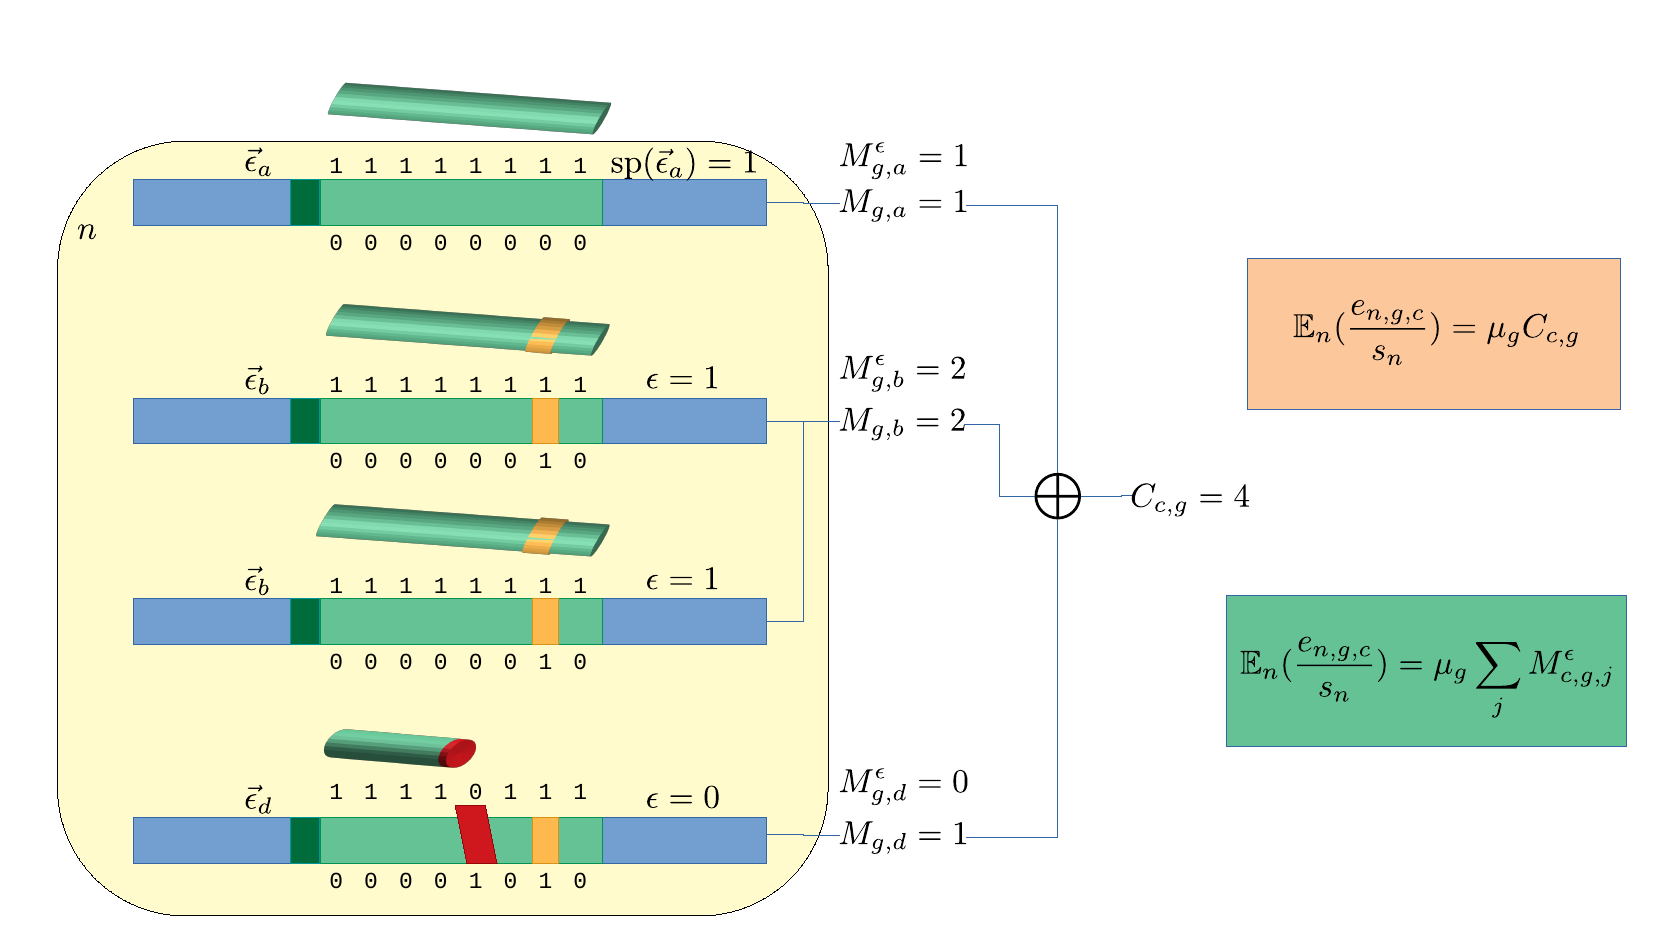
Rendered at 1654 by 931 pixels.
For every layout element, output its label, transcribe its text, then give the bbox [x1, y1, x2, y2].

text_box [1131, 483, 1156, 508]
text_box [839, 407, 873, 431]
text_box [1034, 472, 1081, 520]
text_box [893, 419, 904, 436]
text_box [1226, 595, 1627, 747]
text_box 00001010 [314, 861, 607, 903]
text_box [871, 376, 884, 392]
text_box [871, 838, 884, 854]
text_box [955, 143, 967, 167]
text_box [875, 354, 885, 366]
text_box 11110111 [314, 773, 607, 815]
text_box [875, 768, 885, 779]
text_box [839, 355, 874, 379]
text_box [875, 142, 885, 153]
text_box 11111111 [314, 365, 607, 407]
text_box [1247, 258, 1621, 410]
text_box 11111111 [314, 147, 607, 189]
text_box [893, 784, 906, 801]
text_box 00000000 [314, 223, 607, 265]
text_box [871, 206, 883, 222]
text_box [57, 141, 829, 916]
text_box [893, 832, 906, 850]
text_box [839, 821, 874, 845]
text_box [839, 143, 874, 167]
text_box 11111111 [314, 566, 607, 608]
text_box [1234, 484, 1250, 507]
text_box [893, 163, 906, 175]
text_box [839, 189, 873, 213]
text_box [954, 821, 967, 845]
text_box 00000010 [314, 643, 607, 685]
text_box [955, 189, 967, 213]
text_box [871, 425, 883, 441]
text_box 00000010 [314, 442, 607, 484]
text_box [1155, 501, 1166, 512]
text_box [951, 408, 965, 431]
text_box [953, 769, 968, 793]
text_box [1174, 501, 1187, 517]
text_box [951, 356, 965, 379]
text_box [839, 769, 874, 793]
text_box [871, 163, 884, 180]
text_box [893, 206, 906, 218]
text_box [893, 370, 904, 388]
text_box [871, 789, 884, 806]
